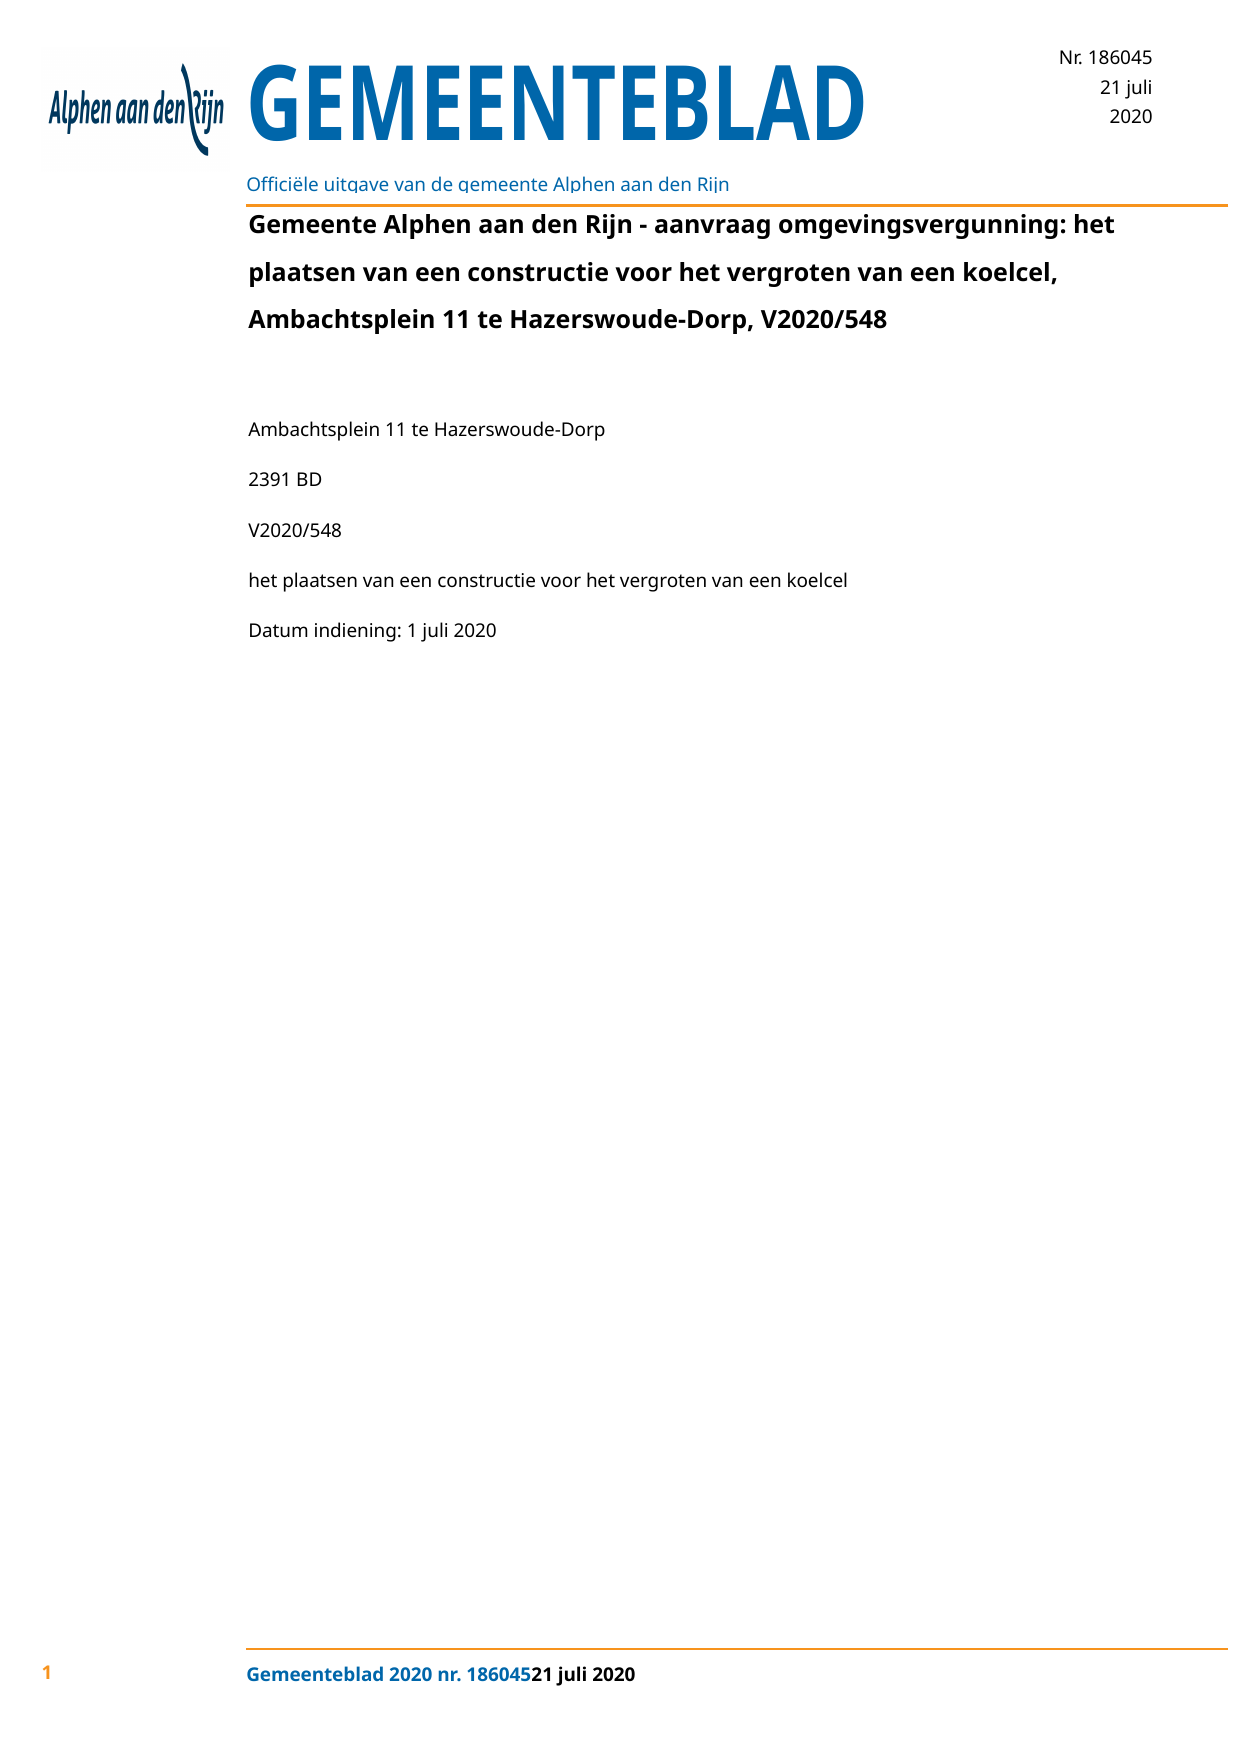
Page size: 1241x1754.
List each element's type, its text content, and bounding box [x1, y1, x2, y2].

text Datum indiening: 1 juli 2020 [248, 618, 1152, 643]
picture [41, 47, 231, 172]
text Gemeente Alphen aan den Rijn - aanvraag omgevingsvergunning: het plaatsen van een constructie voor het vergroten van een koelcel, Ambachtsplein 11 te Hazerswoude-Dorp, V2020/548 [248, 207, 1152, 336]
text 2391 BD [248, 466, 1152, 492]
text V2020/548 [248, 517, 1152, 542]
text het plaatsen van een constructie voor het vergroten van een koelcel [248, 567, 1152, 593]
text Ambachtsplein 11 te Hazerswoude-Dorp [248, 416, 1152, 442]
